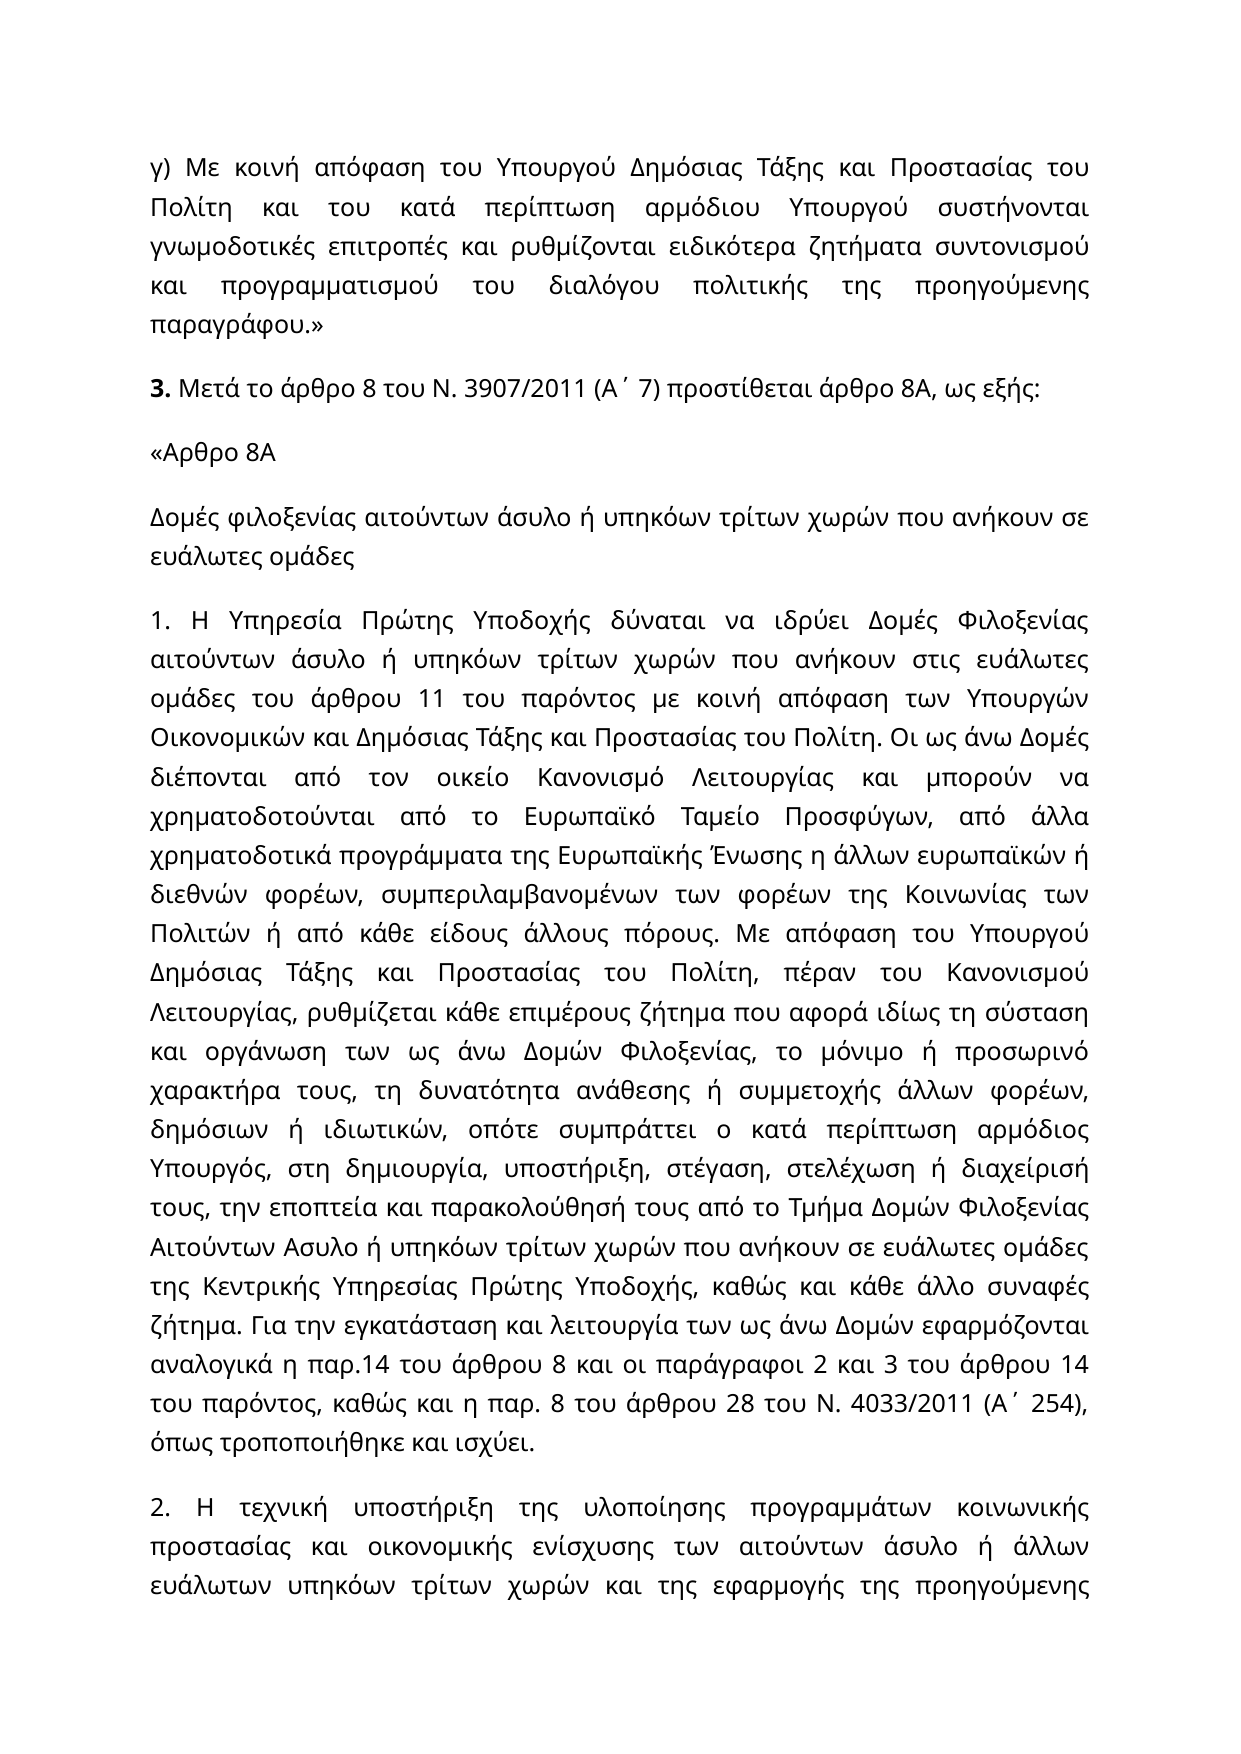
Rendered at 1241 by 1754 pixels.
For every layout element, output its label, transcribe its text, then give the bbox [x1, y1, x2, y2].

text Δομές φιλοξενίας αιτούντων άσυλο ή υπηκόων τρίτων χωρών που ανήκουν σε ευάλωτες ομάδες [150, 499, 1090, 572]
text 2. Η τεχνική υποστήριξη της υλοποίησης προγραμμάτων κοινωνικής προστασίας και οικονομικής ενίσχυσης των αιτούντων άσυλο ή άλλων ευάλωτων υπηκόων τρίτων χωρών και της εφαρμογής της προηγούμενης [150, 1489, 1090, 1602]
text 1. Η Υπηρεσία Πρώτης Υποδοχής δύναται να ιδρύει Δομές Φιλοξενίας αιτούντων άσυλο ή υπηκόων τρίτων χωρών που ανήκουν στις ευάλωτες ομάδες του άρθρου 11 του παρόντος με κοινή απόφαση των Υπουργών Οικονομικών και Δημόσιας Τάξης και Προστασίας του Πολίτη. Οι ως άνω Δομές διέπονται από τον οικείο Κανονισμό Λειτουργίας και μπορούν να χρηματοδοτούνται από το Ευρωπαϊκό Ταμείο Προσφύγων, από άλλα χρηματοδοτικά προγράμματα της Ευρωπαϊκής Ένωσης η άλλων ευρωπαϊκών ή διεθνών φορέων, συμπεριλαμβανομένων των φορέων της Κοινωνίας των Πολιτών ή από κάθε είδους άλλους πόρους. Με απόφαση του Υπουργού Δημόσιας Τάξης και Προστασίας του Πολίτη, πέραν του Κανονισμού Λειτουργίας, ρυθμίζεται κάθε επιμέρους ζήτημα που αφορά ιδίως τη σύσταση και οργάνωση των ως άνω Δομών Φιλοξενίας, το μόνιμο ή προσωρινό χαρακτήρα τους, τη δυνατότητα ανάθεσης ή συμμετοχής άλλων φορέων, δημόσιων ή ιδιωτικών, οπότε συμπράττει ο κατά περίπτωση αρμόδιος Υπουργός, στη δημιουργία, υποστήριξη, στέγαση, στελέχωση ή διαχείρισή τους, την εποπτεία και παρακολούθησή τους από το Τμήμα Δομών Φιλοξενίας Αιτούντων Ασυλο ή υπηκόων τρίτων χωρών που ανήκουν σε ευάλωτες ομάδες της Κεντρικής Υπηρεσίας Πρώτης Υποδοχής, καθώς και κάθε άλλο συναφές ζήτημα. Για την εγκατάσταση και λειτουργία των ως άνω Δομών εφαρμόζονται αναλογικά η παρ.14 του άρθρου 8 και οι παράγραφοι 2 και 3 του άρθρου 14 του παρόντος, καθώς και η παρ. 8 του άρθρου 28 του Ν. 4033/2011 (Α΄ 254), όπως τροποποιήθηκε και ισχύει. [150, 602, 1090, 1459]
text γ) Με κοινή απόφαση του Υπουργού Δημόσιας Τάξης και Προστασίας του Πολίτη και του κατά περίπτωση αρμόδιου Υπουργού συστήνονται γνωμοδοτικές επιτροπές και ρυθμίζονται ειδικότερα ζητήματα συντονισμού και προγραμματισμού του διαλόγου πολιτικής της προηγούμενης παραγράφου.» [150, 150, 1090, 341]
text «Αρθρο 8Α [150, 435, 1090, 469]
text 3. Μετά το άρθρο 8 του N. 3907/2011 (Α΄ 7) προστίθεται άρθρο 8Α, ως εξής: [150, 371, 1090, 405]
